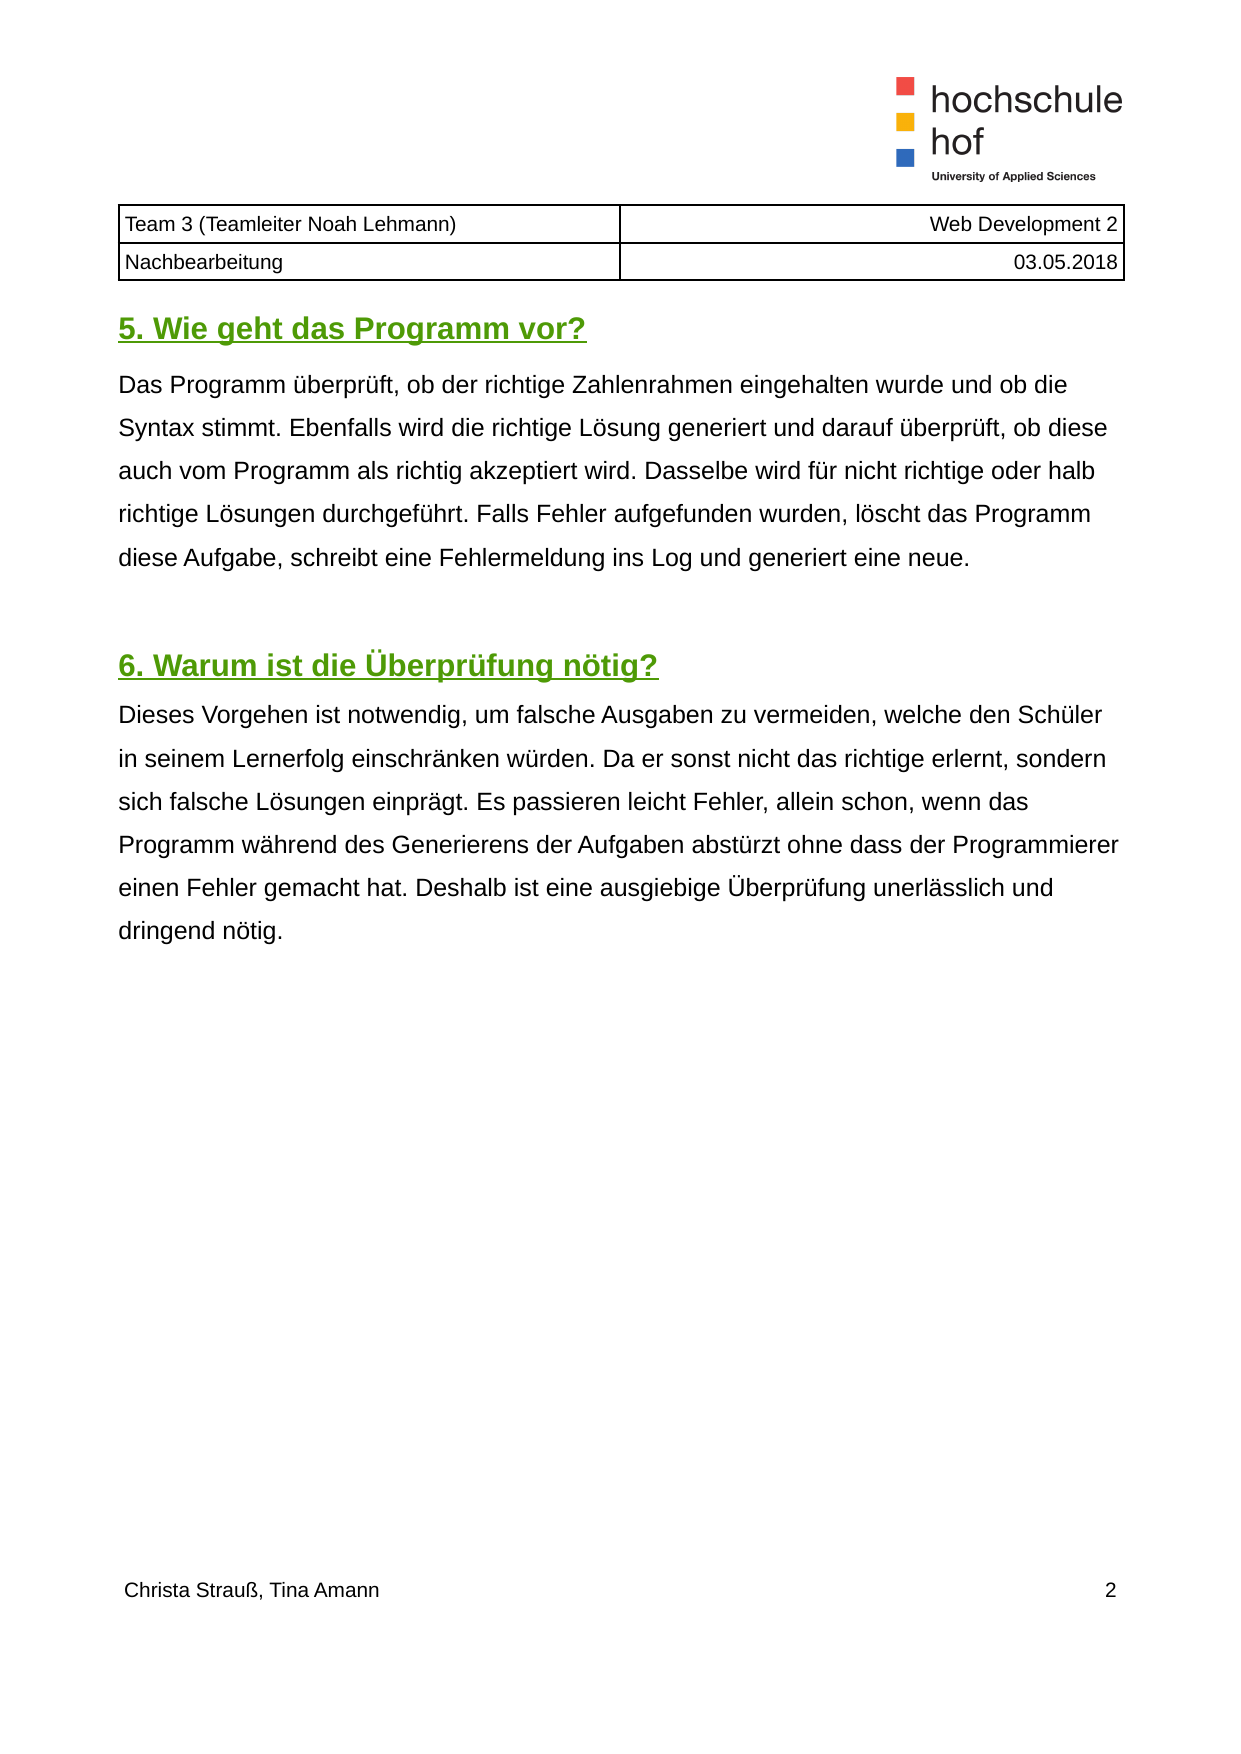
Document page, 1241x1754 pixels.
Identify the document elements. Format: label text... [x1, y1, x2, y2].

text 5. Wie geht das Programm vor? [118, 310, 1122, 346]
text 6. Warum ist die Überprüfung nötig? [118, 647, 1122, 682]
text Dieses Vorgehen ist notwendig, um falsche Ausgaben zu vermeiden, welche den Schüler in seinem Lernerfolg einschränken würden. Da er sonst nicht das richtige erlernt, sondern sich falsche Lösungen einprägt. Es passieren leicht Fehler, allein schon, wenn das Programm während des Generierens der Aufgaben abstürzt ohne dass der Programmierer einen Fehler gemacht hat. Deshalb ist eine ausgiebige Überprüfung unerlässlich und dringend nötig. [118, 700, 1122, 945]
picture [896, 77, 1122, 182]
text Das Programm überprüft, ob der richtige Zahlenrahmen eingehalten wurde und ob die Syntax stimmt. Ebenfalls wird die richtige Lösung generiert und darauf überprüft, ob diese auch vom Programm als richtig akzeptiert wird. Dasselbe wird für nicht richtige oder halb richtige Lösungen durchgeführt. Falls Fehler aufgefunden wurden, löscht das Programm diese Aufgabe, schreibt eine Fehlermeldung ins Log und generiert eine neue. [118, 370, 1122, 571]
